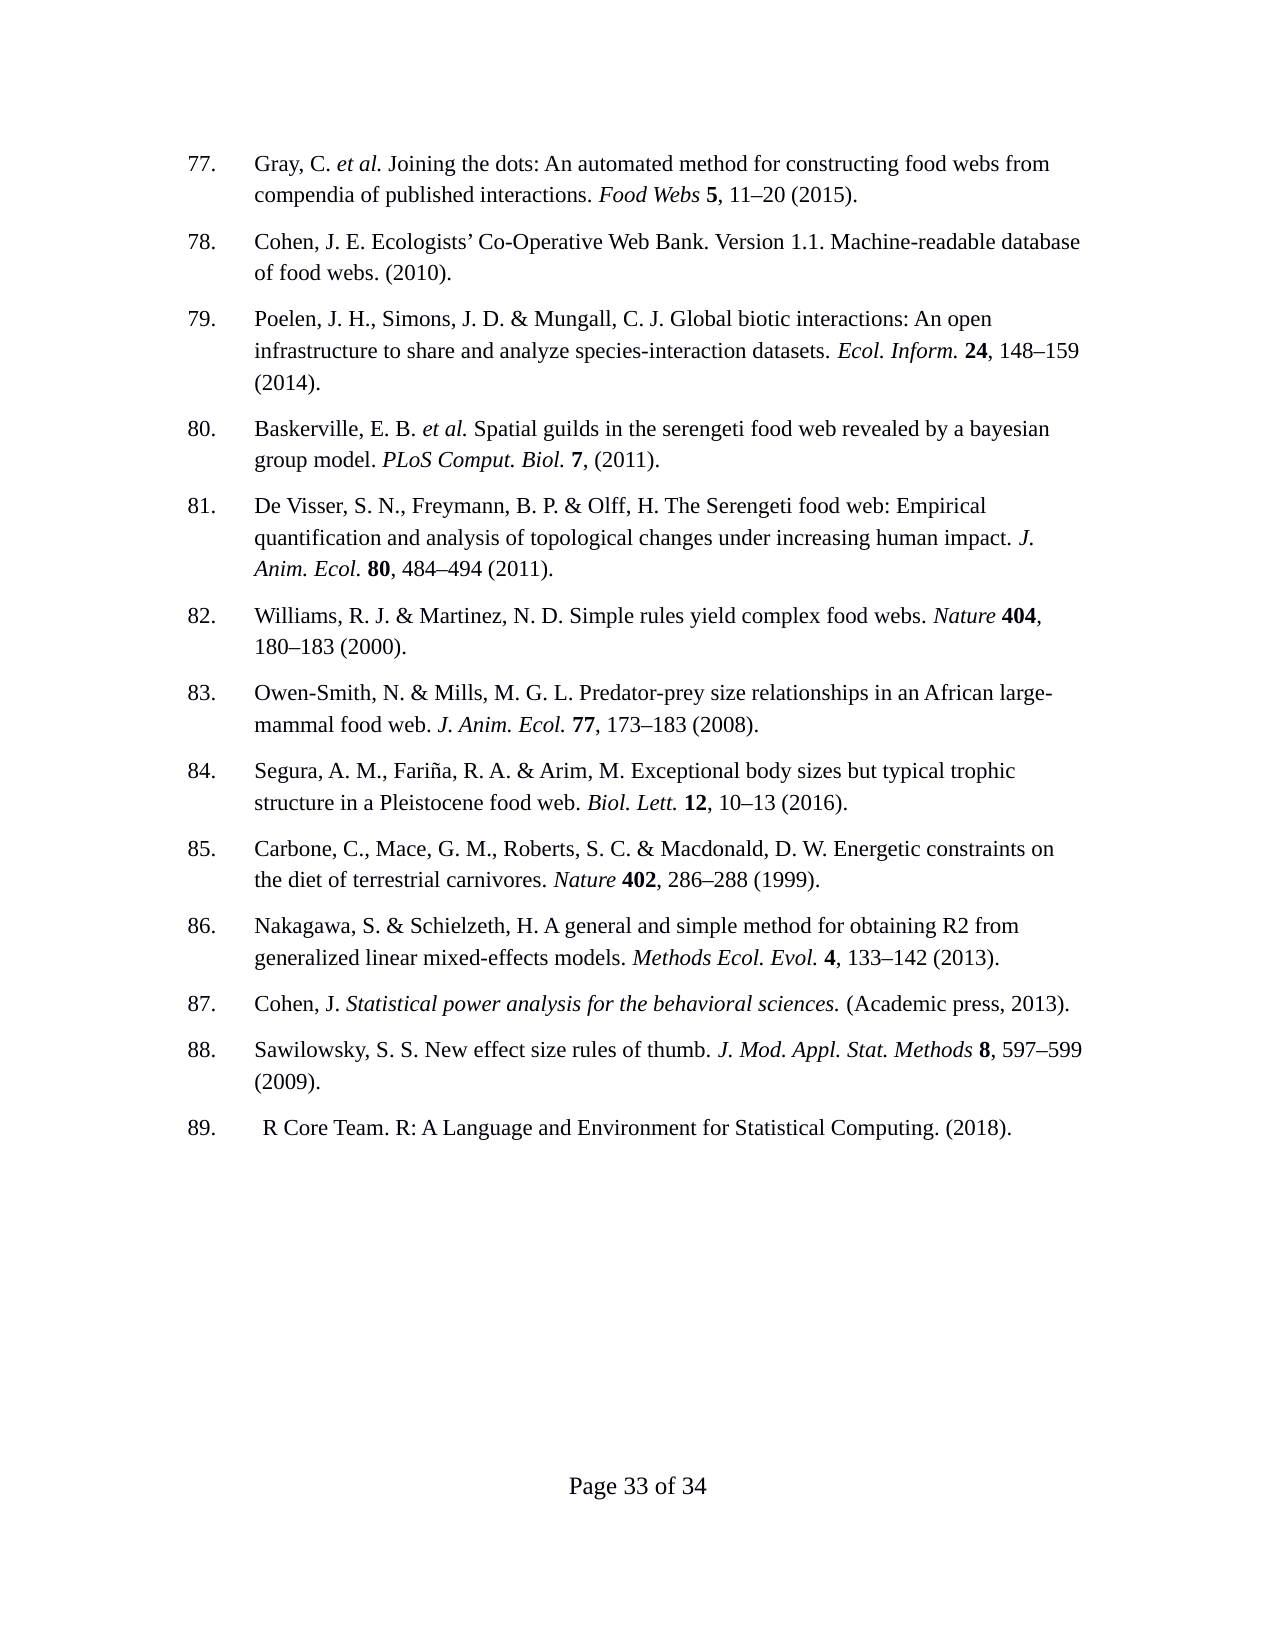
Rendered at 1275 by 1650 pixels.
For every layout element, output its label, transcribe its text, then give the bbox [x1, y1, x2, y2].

text 83. Owen-Smith, N. & Mills, M. G. L. Predator-prey size relationships in an African large-mammal food web. J. Anim. Ecol. 77, 173–183 (2008). [187, 679, 1087, 737]
text 89. R Core Team. R: A Language and Environment for Statistical Computing. (2018). [187, 1114, 1087, 1140]
text 79. Poelen, J. H., Simons, J. D. & Mungall, C. J. Global biotic interactions: An open infrastructure to share and analyze species-interaction datasets. Ecol. Inform. 24, 148–159 (2014). [187, 305, 1087, 395]
text 82. Williams, R. J. & Martinez, N. D. Simple rules yield complex food webs. Nature 404, 180–183 (2000). [187, 602, 1087, 659]
text 85. Carbone, C., Mace, G. M., Roberts, S. C. & Macdonald, D. W. Energetic constraints on the diet of terrestrial carnivores. Nature 402, 286–288 (1999). [187, 835, 1087, 893]
text 81. De Visser, S. N., Freymann, B. P. & Olff, H. The Serengeti food web: Empirical quantification and analysis of topological changes under increasing human impact. J. Anim. Ecol. 80, 484–494 (2011). [187, 492, 1087, 582]
text 88. Sawilowsky, S. S. New effect size rules of thumb. J. Mod. Appl. Stat. Methods 8, 597–599 (2009). [187, 1036, 1087, 1094]
text 84. Segura, A. M., Fariña, R. A. & Arim, M. Exceptional body sizes but typical trophic structure in a Pleistocene food web. Biol. Lett. 12, 10–13 (2016). [187, 757, 1087, 815]
text 87. Cohen, J. Statistical power analysis for the behavioral sciences. (Academic press, 2013). [187, 990, 1087, 1017]
text 77. Gray, C. et al. Joining the dots: An automated method for constructing food webs from compendia of published interactions. Food Webs 5, 11–20 (2015). [187, 150, 1087, 208]
text 80. Baskerville, E. B. et al. Spatial guilds in the serengeti food web revealed by a bayesian group model. PLoS Comput. Biol. 7, (2011). [187, 415, 1087, 473]
text 86. Nakagawa, S. & Schielzeth, H. A general and simple method for obtaining R2 from generalized linear mixed-effects models. Methods Ecol. Evol. 4, 133–142 (2013). [187, 912, 1087, 970]
text 78. Cohen, J. E. Ecologists’ Co-Operative Web Bank. Version 1.1. Machine-readable database of food webs. (2010). [187, 228, 1087, 286]
